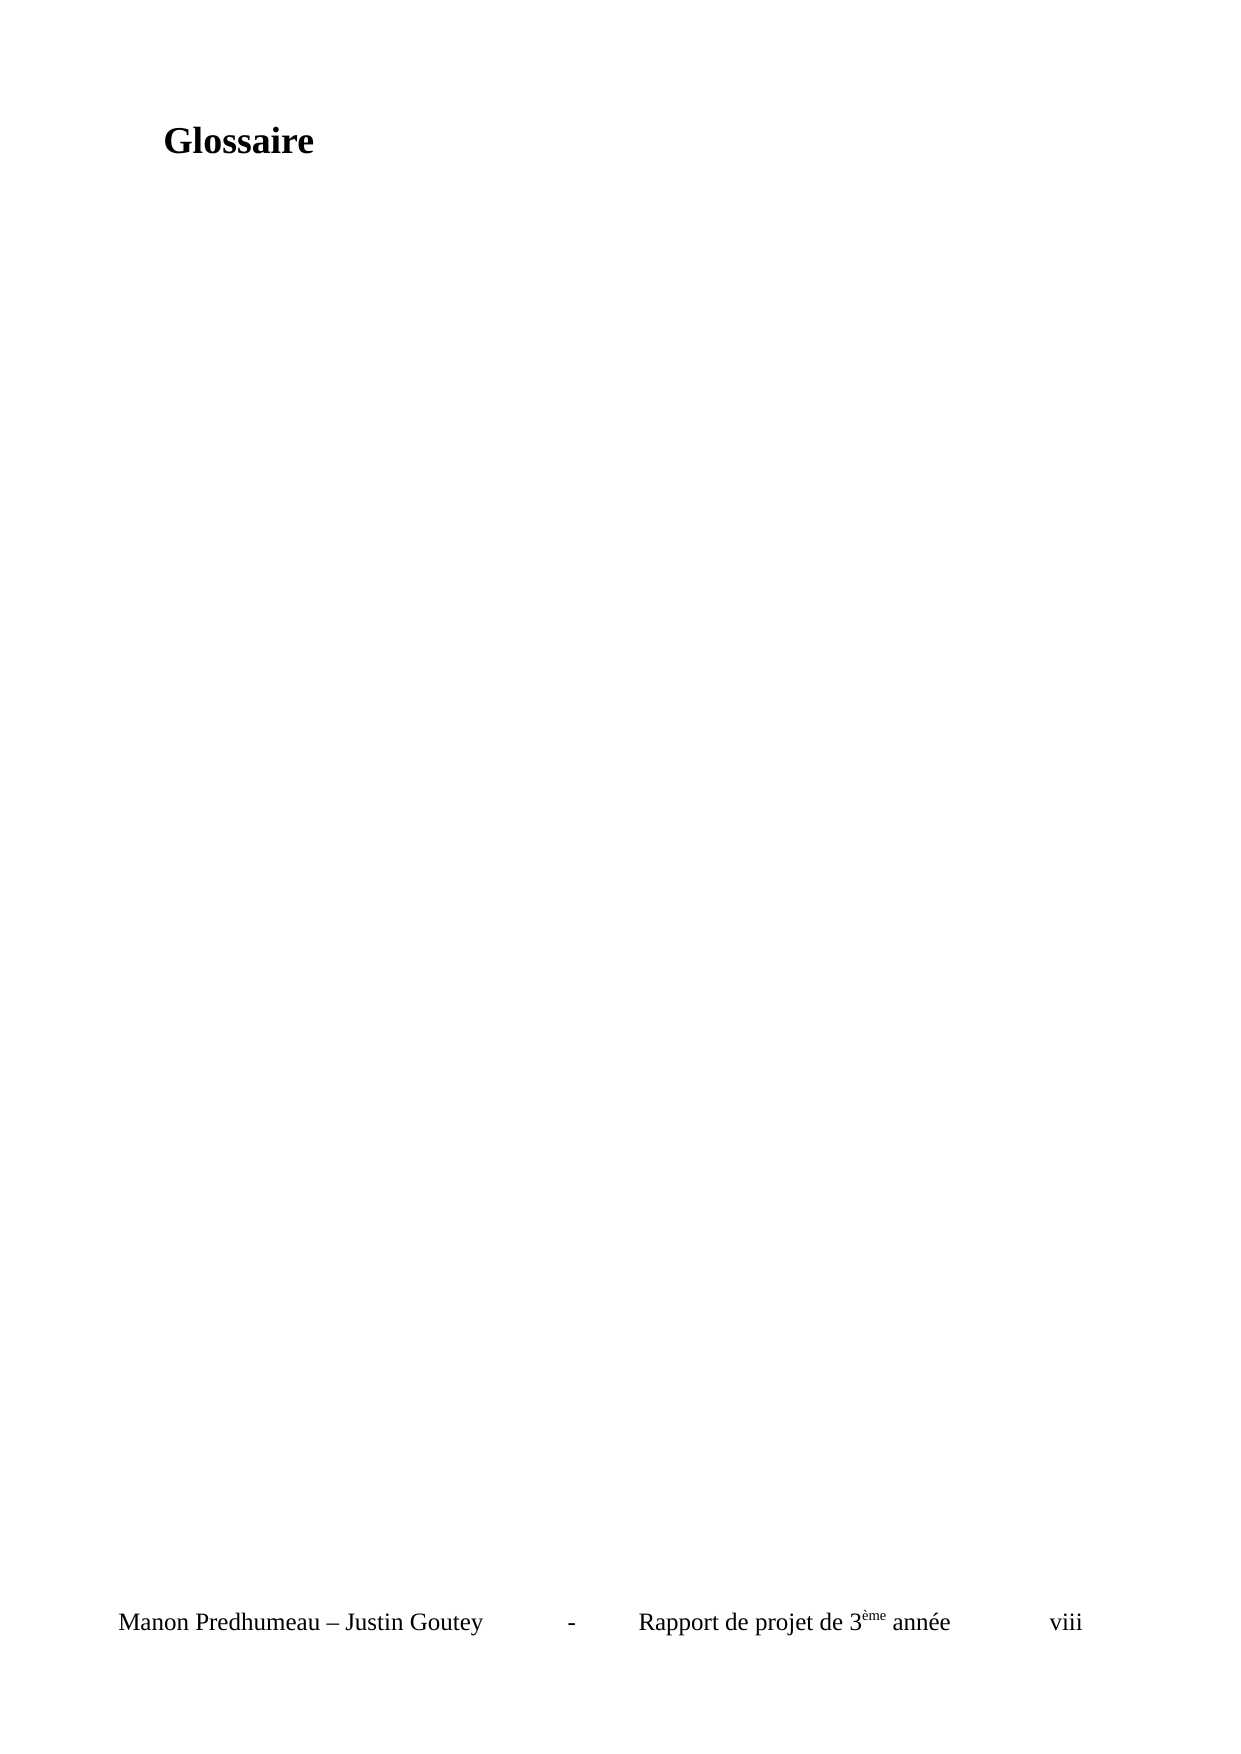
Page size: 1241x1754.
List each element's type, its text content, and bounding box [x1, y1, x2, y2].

subtitle Glossaire [118, 118, 1122, 162]
